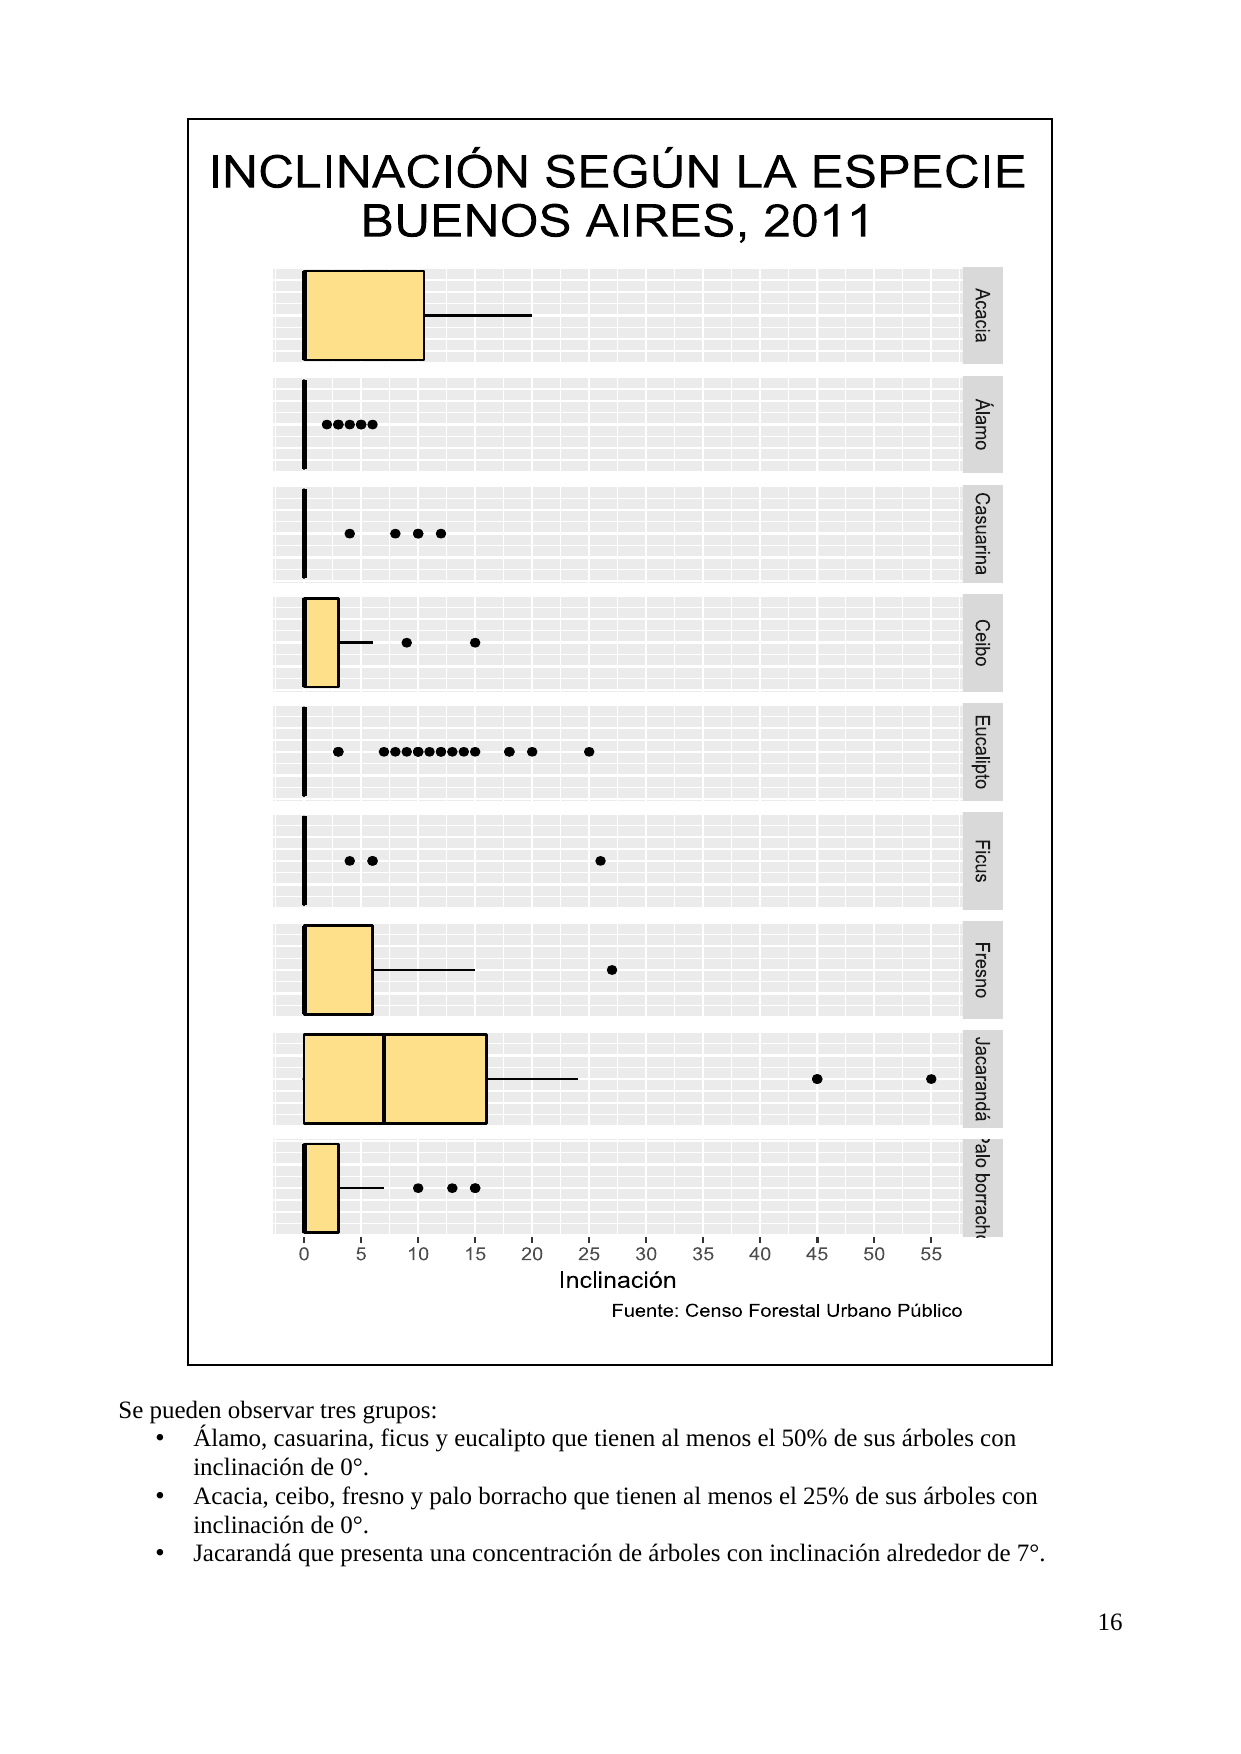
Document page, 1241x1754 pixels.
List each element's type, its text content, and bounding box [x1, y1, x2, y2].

list Álamo, casuarina, ficus y eucalipto que tienen al menos el 50% de sus árboles con inclinación de 0°. [156, 1423, 1122, 1481]
list Jacarandá que presenta una concentración de árboles con inclinación alrededor de 7°. [156, 1538, 1122, 1567]
list Acacia, ceibo, fresno y palo borracho que tienen al menos el 25% de sus árboles con inclinación de 0°. [156, 1481, 1122, 1538]
text Se pueden observar tres grupos: [118, 1395, 1122, 1423]
